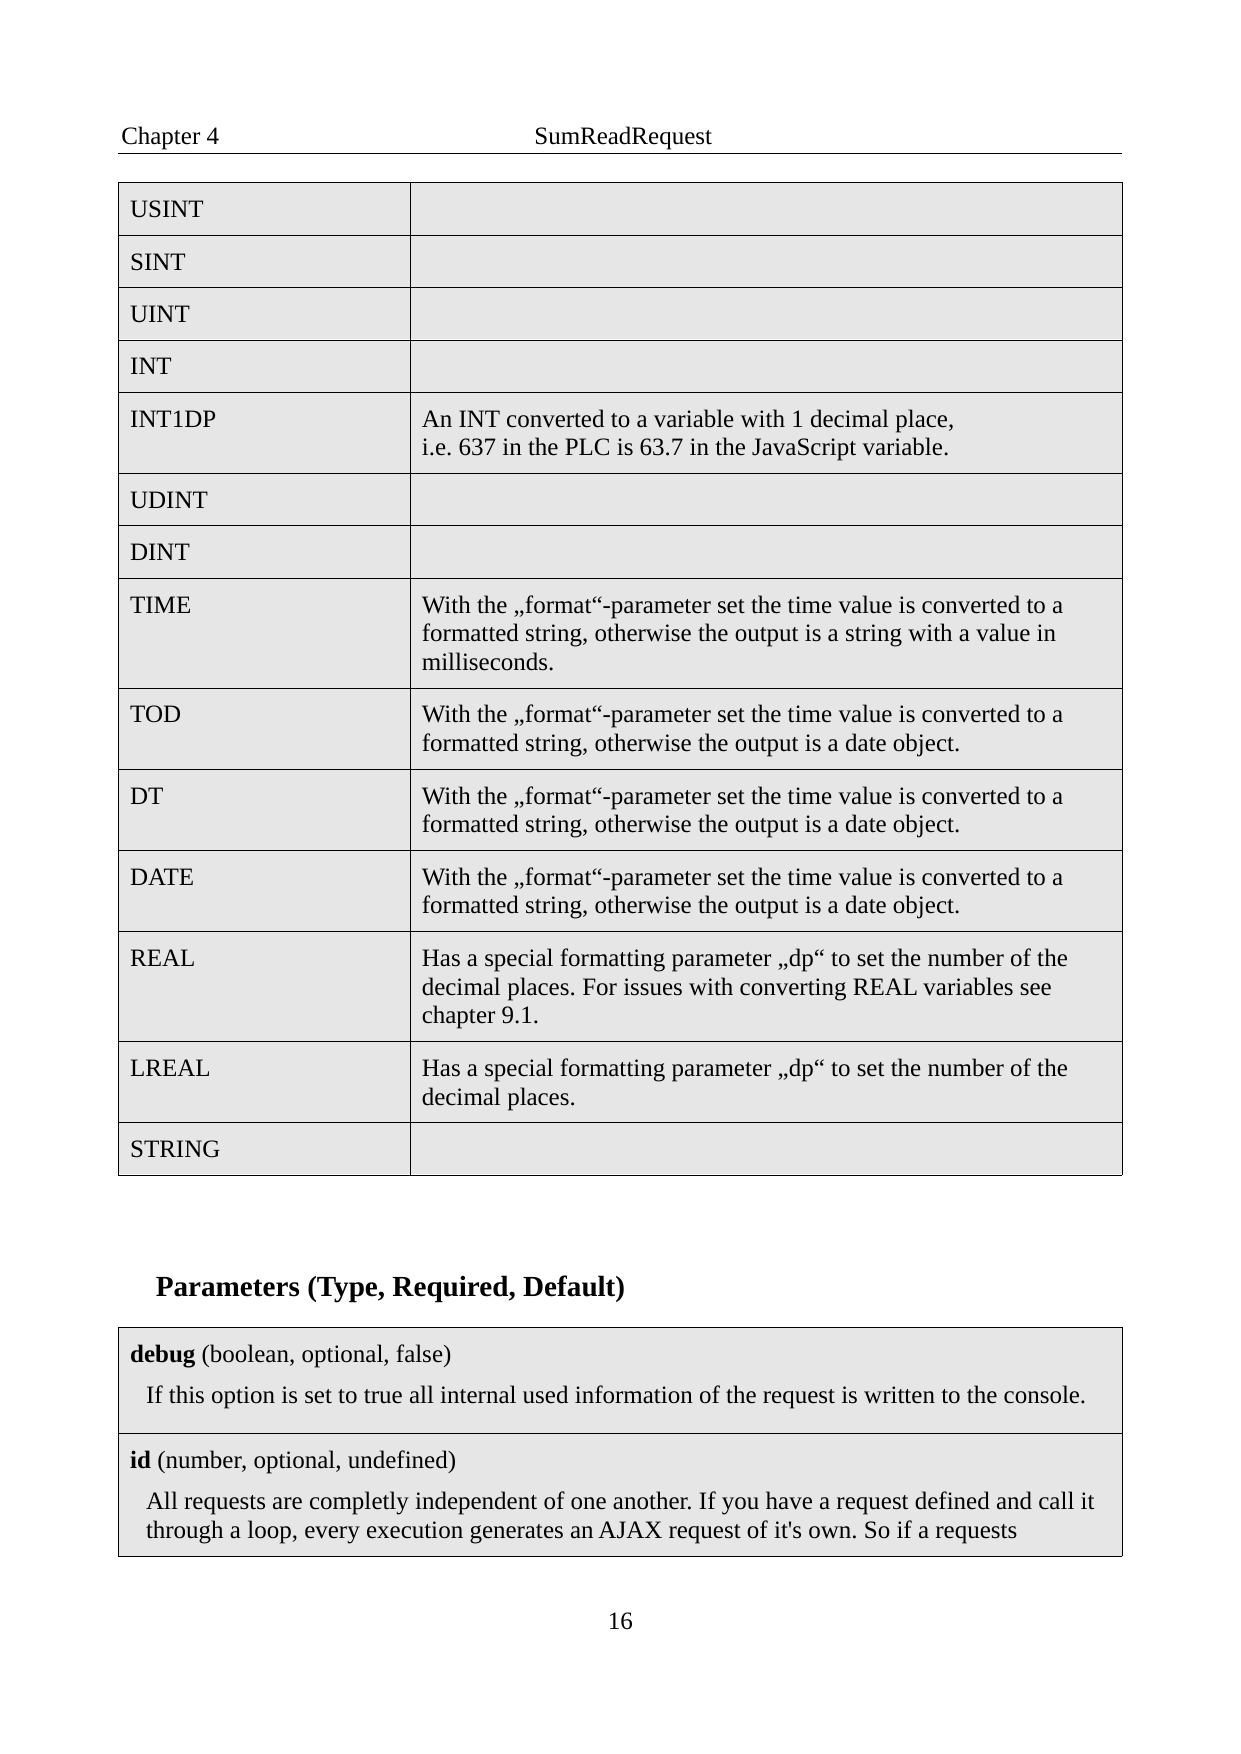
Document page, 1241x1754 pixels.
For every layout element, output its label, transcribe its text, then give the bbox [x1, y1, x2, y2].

table_cell DATE [119, 851, 410, 931]
table_cell [411, 474, 1122, 525]
table_cell STRING [119, 1123, 410, 1174]
table_cell [411, 526, 1122, 578]
table_cell INT [119, 341, 410, 392]
table_cell [411, 288, 1122, 339]
subtitle Parameters (Type, Required, Default) [156, 1269, 1122, 1303]
table_cell Has a special formatting parameter „dp“ to set the number of the decimal places. For issues with converting REAL variables see chapter 9.1. [411, 932, 1122, 1041]
table_cell TOD [119, 689, 410, 769]
table_cell id (number, optional, undefined) All requests are completly independent of one another. If you have a request defined and call it through a loop, every execution generates an AJAX request of it's own. So if a requests [119, 1434, 1122, 1556]
table_cell An INT converted to a variable with 1 decimal place, i.e. 637 in the PLC is 63.7 in the JavaScript variable. [411, 393, 1122, 473]
table_cell LREAL [119, 1042, 410, 1122]
table_cell [411, 341, 1122, 392]
table_cell UINT [119, 288, 410, 339]
table_cell REAL [119, 932, 410, 1041]
table_cell Has a special formatting parameter „dp“ to set the number of the decimal places. [411, 1042, 1122, 1122]
table_cell [411, 236, 1122, 287]
table_cell With the „format“-parameter set the time value is converted to a formatted string, otherwise the output is a date object. [411, 851, 1122, 931]
table_cell USINT [119, 183, 410, 235]
table_cell With the „format“-parameter set the time value is converted to a formatted string, otherwise the output is a date object. [411, 689, 1122, 769]
table_cell TIME [119, 579, 410, 688]
table_cell SINT [119, 236, 410, 287]
table_cell UDINT [119, 474, 410, 525]
table_cell With the „format“-parameter set the time value is converted to a formatted string, otherwise the output is a date object. [411, 770, 1122, 850]
table_header debug (boolean, optional, false) If this option is set to true all internal used information of the request is written to the console. [119, 1328, 1122, 1433]
table_cell [411, 1123, 1122, 1174]
table_cell With the „format“-parameter set the time value is converted to a formatted string, otherwise the output is a string with a value in milliseconds. [411, 579, 1122, 688]
table_cell DT [119, 770, 410, 850]
table_cell DINT [119, 526, 410, 578]
table_cell [411, 183, 1122, 235]
table_cell INT1DP [119, 393, 410, 473]
